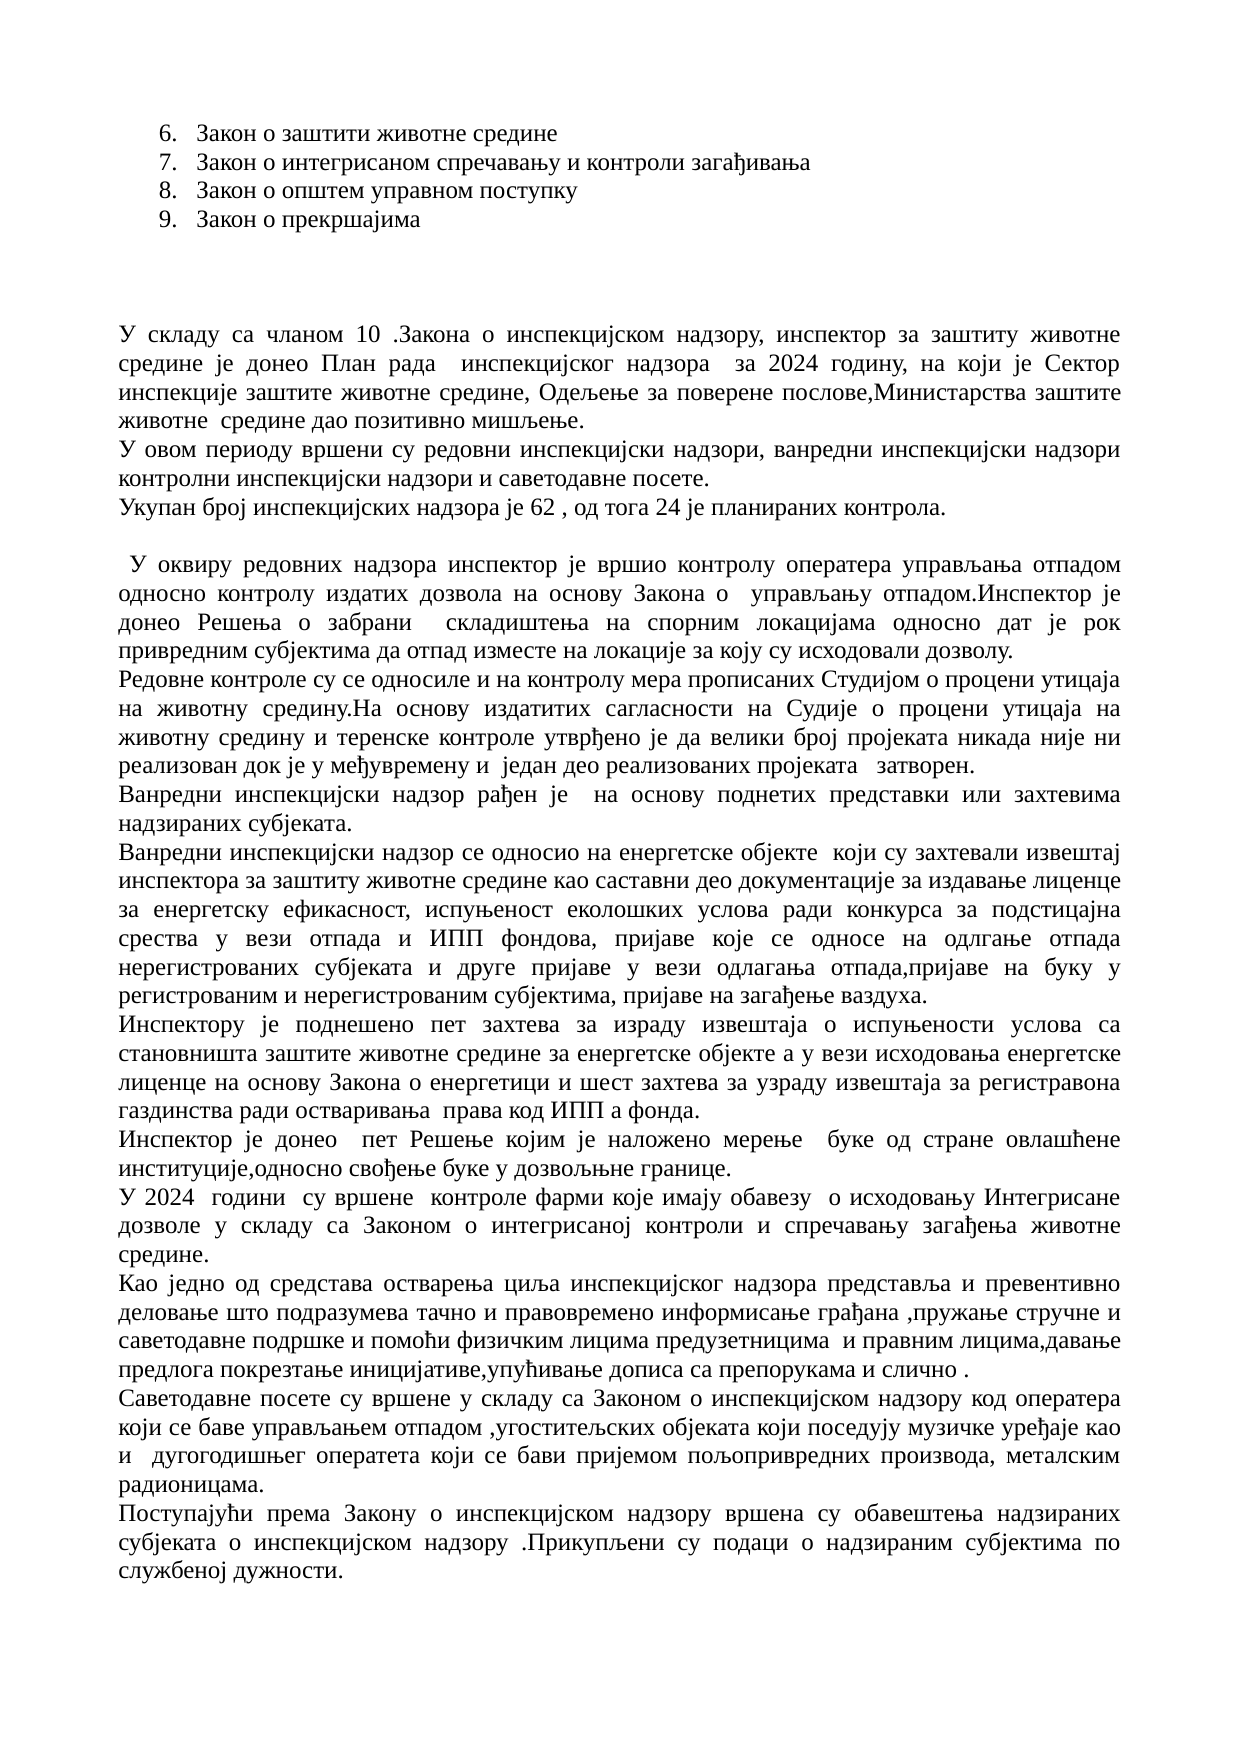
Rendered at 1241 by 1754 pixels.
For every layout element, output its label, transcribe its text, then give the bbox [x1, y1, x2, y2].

text Ванредни инспекцијски надзор рађен је на основу поднетих представки или захтевима надзираних субјеката. [118, 779, 1122, 837]
text Поступајући према Закону о инспекцијском надзору вршена су обавештења надзираних субјеката о инспекцијском надзору .Прикупљени су подаци о надзираним субјектима по службеној дужности. [118, 1498, 1122, 1584]
text У оквиру редовних надзора инспектор је вршио контролу оператера управљања отпадом односно контролу издатих дозвола на основу Закона о управљању отпадом.Инспектор је донео Решења о забрани складиштења на спорним локацијама односно дат је рок привредним субјектима да отпад изместе на локације за коју су исходовали дозволу. [118, 549, 1122, 664]
list Закон о прекршајима [159, 204, 1122, 233]
text У 2024 години су вршене контроле фарми које имају обавезу о исходовању Интегрисане дозволе у складу са Законом о интегрисаној контроли и спречавању загађења животне средине. [118, 1182, 1122, 1268]
text Редовне контроле су се односиле и на контролу мера прописаних Студијом о процени утицаја на животну средину.На основу издатитих сагласности на Судије о процени утицаја на животну средину и теренске контроле утврђено је да велики број пројеката никада није ни реализован док је у међувремену и један део реализованих пројеката затворен. [118, 664, 1122, 779]
text Ванредни инспекцијски надзор се односио на енергетске објекте који су захтевали извештај инспектора за заштиту животне средине као саставни део документације за издавање лиценце за енергетску ефикасност, испуњеност еколошких услова ради конкурса за подстицајна срества у вези отпада и ИПП фондова, пријаве које се односе на одлгање отпада нерегистрованих субјеката и друге пријаве у вези одлагања отпада,пријаве на буку у регистрованим и нерегистрованим субјектима, пријаве на загађење ваздуха. [118, 837, 1122, 1009]
text Као једно од средстава остварења циља инспекцијског надзора представља и превентивно деловање што подразумева тачно и правовремено информисање грађана ,пружање стручне и саветодавне подршке и помоћи физичким лицима предузетницима и правним лицима,давање предлога покрезтање иницијативе,упућивање дописа са препорукама и слично . [118, 1268, 1122, 1383]
text Укупан број инспекцијских надзора је 62 , од тога 24 је планираних контрола. [118, 492, 1122, 521]
text Инспектор је донео пет Решење којим је наложено мерење буке од стране овлашћене институције,односно свођење буке у дозвољњне границе. [118, 1124, 1122, 1182]
list Закон о заштити животне средине [159, 118, 1122, 147]
list Закон о интегрисаном спречавању и контроли загађивања [159, 147, 1122, 176]
text У складу са чланом 10 .Закона о инспекцијском надзору, инспектор за заштиту животне средине је донео План рада инспекцијског надзора за 2024 годину, на који је Сектор инспекције заштите животне средине, Одељење за поверене послове,Министарства заштите животне средине дао позитивно мишљење. [118, 319, 1122, 434]
list Закон о општем управном поступку [159, 176, 1122, 204]
text Инспектору је поднешено пет захтева за израду извештаја о испуњености услова са становништа заштите животне средине за енергетске објекте а у вези исходовања енергетске лиценце на основу Закона о енергетици и шест захтева за узраду извештаја за регистравона газдинства ради остваривања права код ИПП а фонда. [118, 1009, 1122, 1124]
text У овом периоду вршени су редовни инспекцијски надзори, ванредни инспекцијски надзори контролни инспекцијски надзори и саветодавне посете. [118, 434, 1122, 492]
text Саветодавне посете су вршене у складу са Законом о инспекцијском надзору код оператера који се баве управљањем отпадом ,угоститељских објеката који поседују музичке уређаје као и дугогодишњег оператета који се бави пријемом пољопривредних производа, металским радионицама. [118, 1383, 1122, 1498]
